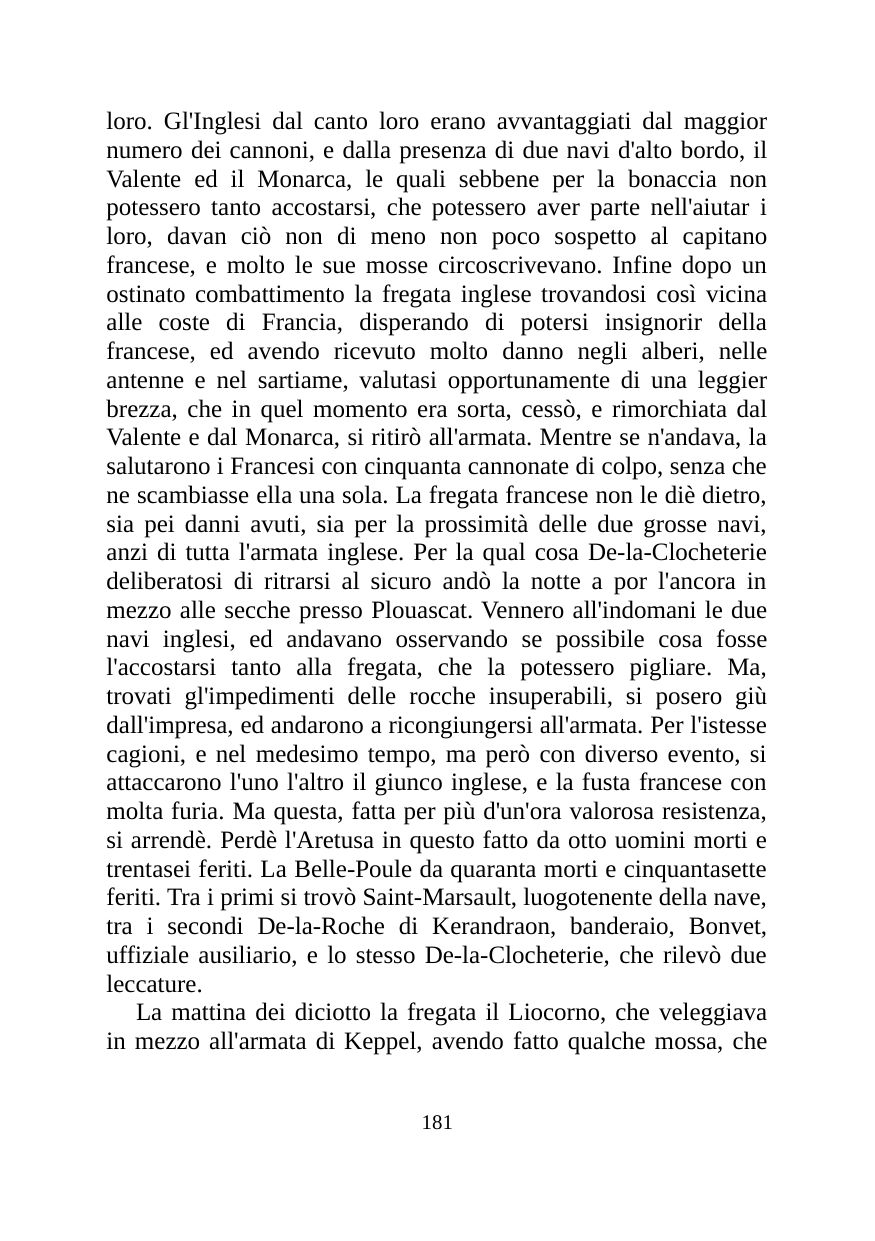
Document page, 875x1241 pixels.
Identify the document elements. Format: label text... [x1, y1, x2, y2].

text loro. Gl'Inglesi dal canto loro erano avvantaggiati dal maggior numero dei cannoni, e dalla presenza di due navi d'alto bordo, il Valente ed il Monarca, le quali sebbene per la bonaccia non potessero tanto accostarsi, che potessero aver parte nell'aiutar i loro, davan ciò non di meno non poco sospetto al capitano francese, e molto le sue mosse circoscrivevano. Infine dopo un ostinato combattimento la fregata inglese trovandosi così vicina alle coste di Francia, disperando di potersi insignorir della francese, ed avendo ricevuto molto danno negli alberi, nelle antenne e nel sartiame, valutasi opportunamente di una leggier brezza, che in quel momento era sorta, cessò, e rimorchiata dal Valente e dal Monarca, si ritirò all'armata. Mentre se n'andava, la salutarono i Francesi con cinquanta cannonate di colpo, senza che ne scambiasse ella una sola. La fregata francese non le diè dietro, sia pei danni avuti, sia per la prossimità delle due grosse navi, anzi di tutta l'armata inglese. Per la qual cosa De-la-Clocheterie deliberatosi di ritrarsi al sicuro andò la notte a por l'ancora in mezzo alle secche presso Plouascat. Vennero all'indomani le due navi inglesi, ed andavano osservando se possibile cosa fosse l'accostarsi tanto alla fregata, che la potessero pigliare. Ma, trovati gl'impedimenti delle rocche insuperabili, si posero giù dall'impresa, ed andarono a ricongiungersi all'armata. Per l'istesse cagioni, e nel medesimo tempo, ma però con diverso evento, si attaccarono l'uno l'altro il giunco inglese, e la fusta francese con molta furia. Ma questa, fatta per più d'un'ora valorosa resistenza, si arrendè. Perdè l'Aretusa in questo fatto da otto uomini morti e trentasei feriti. La Belle-Poule da quaranta morti e cinquantasette feriti. Tra i primi si trovò Saint-Marsault, luogotenente della nave, tra i secondi De-la-Roche di Kerandraon, banderaio, Bonvet, uffiziale ausiliario, e lo stesso De-la-Clocheterie, che rilevò due leccature. [106, 106, 768, 997]
text La mattina dei diciotto la fregata il Liocorno, che veleggiava in mezzo all'armata di Keppel, avendo fatto qualche mossa, che [106, 997, 768, 1055]
